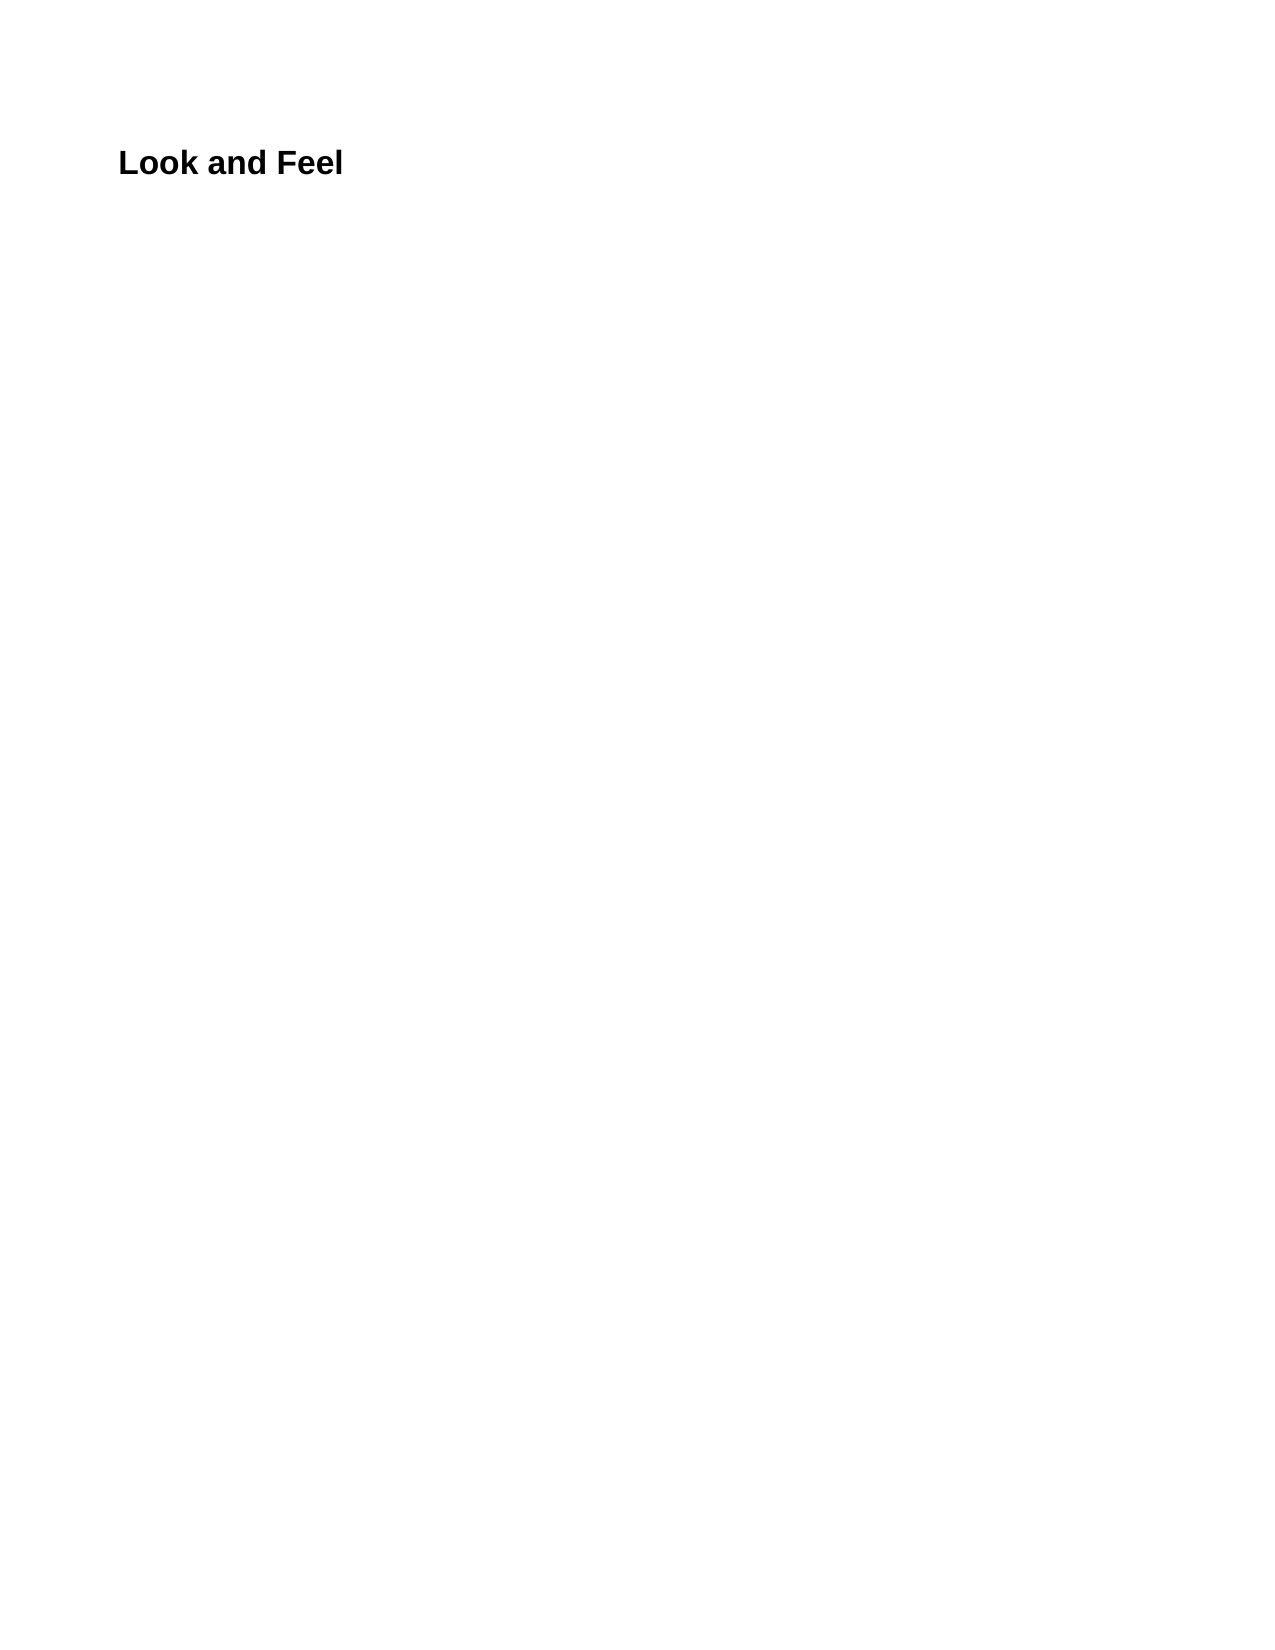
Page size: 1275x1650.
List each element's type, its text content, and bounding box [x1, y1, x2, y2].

subtitle Look and Feel [118, 143, 1157, 182]
